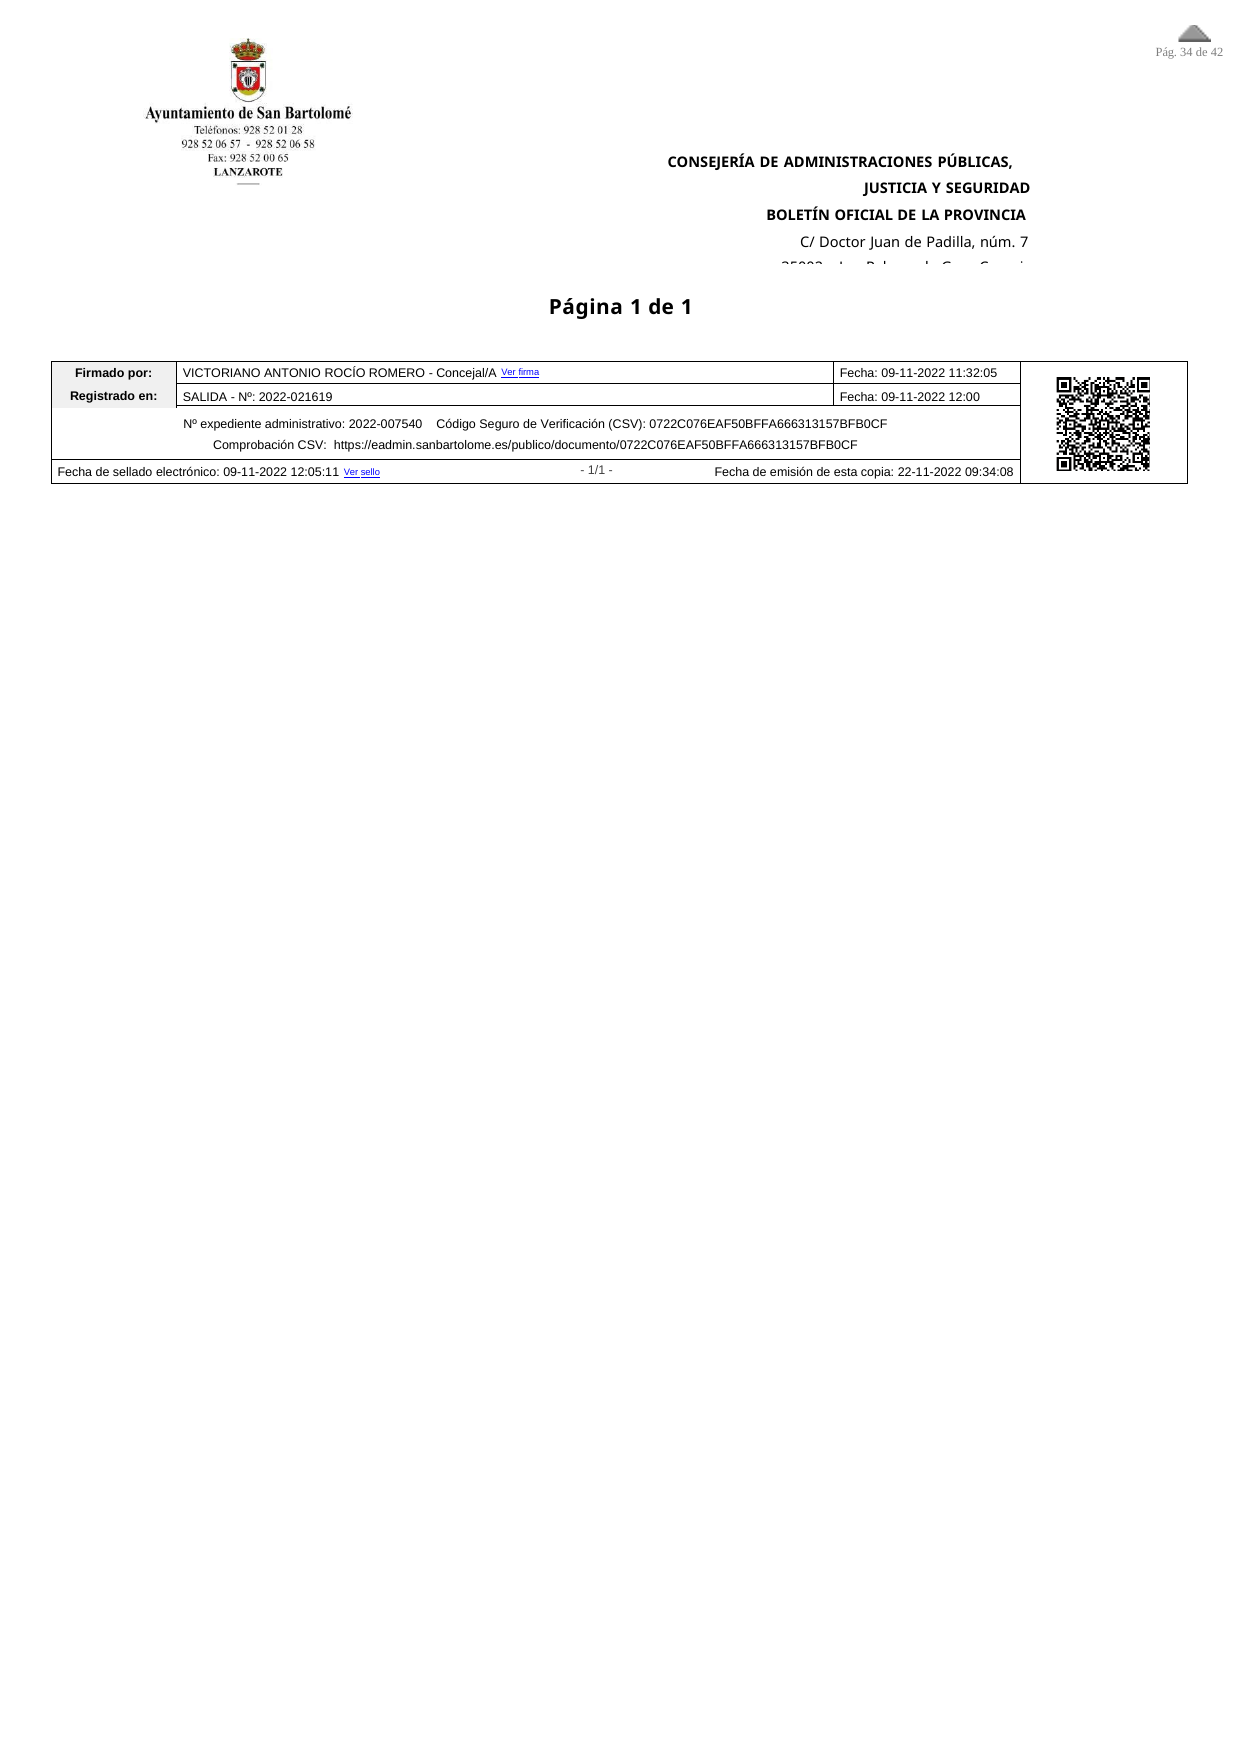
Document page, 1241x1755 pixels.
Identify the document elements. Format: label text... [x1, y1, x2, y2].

table_header Firmado por: [52, 362, 176, 383]
table_cell Fecha: 09-11-2022 12:00 [834, 384, 1020, 405]
table_cell Nº expediente administrativo: 2022-007540 Código Seguro de Verificación (CSV): 0722C076EAF50BFFA666313157BFB0CF Comprobación CSV: https://eadmin.sanbartolome.es/publico/documento/0722C076EAF50BFFA666313157BFB0CF [52, 406, 1020, 459]
table_cell Fecha de sellado electrónico: 09-11-2022 12:05:11 Ver sello - 1/1 - Fecha de emisión de esta copia: 22-11-2022 09:34:08 [52, 460, 1020, 483]
table_header VICTORIANO ANTONIO ROCÍO ROMERO - Concejal/A Ver firma [177, 362, 833, 383]
text Página 1 de 1 [198, 292, 1043, 320]
picture [1177, 25, 1211, 42]
picture [1056, 377, 1150, 471]
picture [143, 38, 354, 186]
table_cell Registrado en: [52, 386, 176, 405]
table_header Fecha: 09-11-2022 11:32:05 [834, 362, 1020, 383]
table_cell SALIDA - Nº: 2022-021619 [177, 384, 833, 405]
table_header [1021, 362, 1187, 483]
